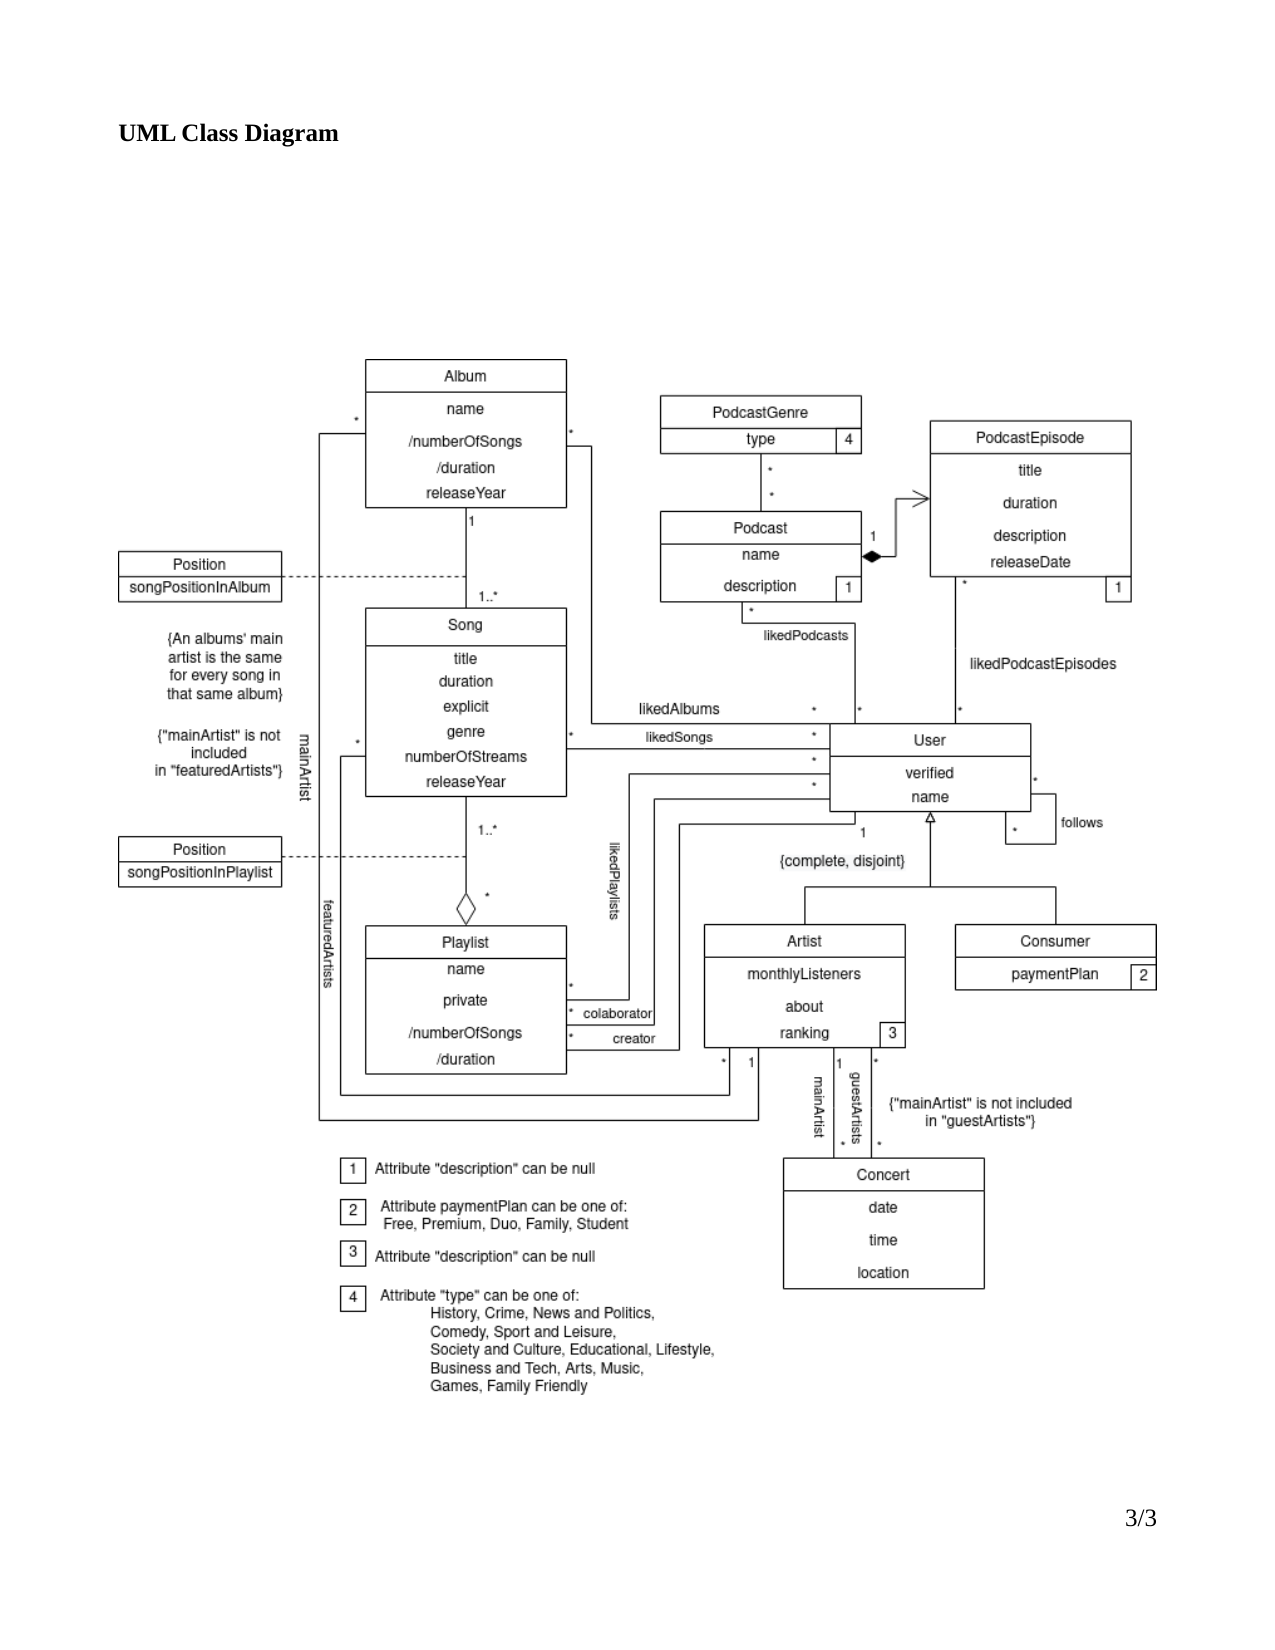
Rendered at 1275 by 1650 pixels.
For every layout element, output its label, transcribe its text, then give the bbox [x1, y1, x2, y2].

text UML Class Diagram [118, 118, 1157, 147]
picture [118, 359, 1157, 1400]
